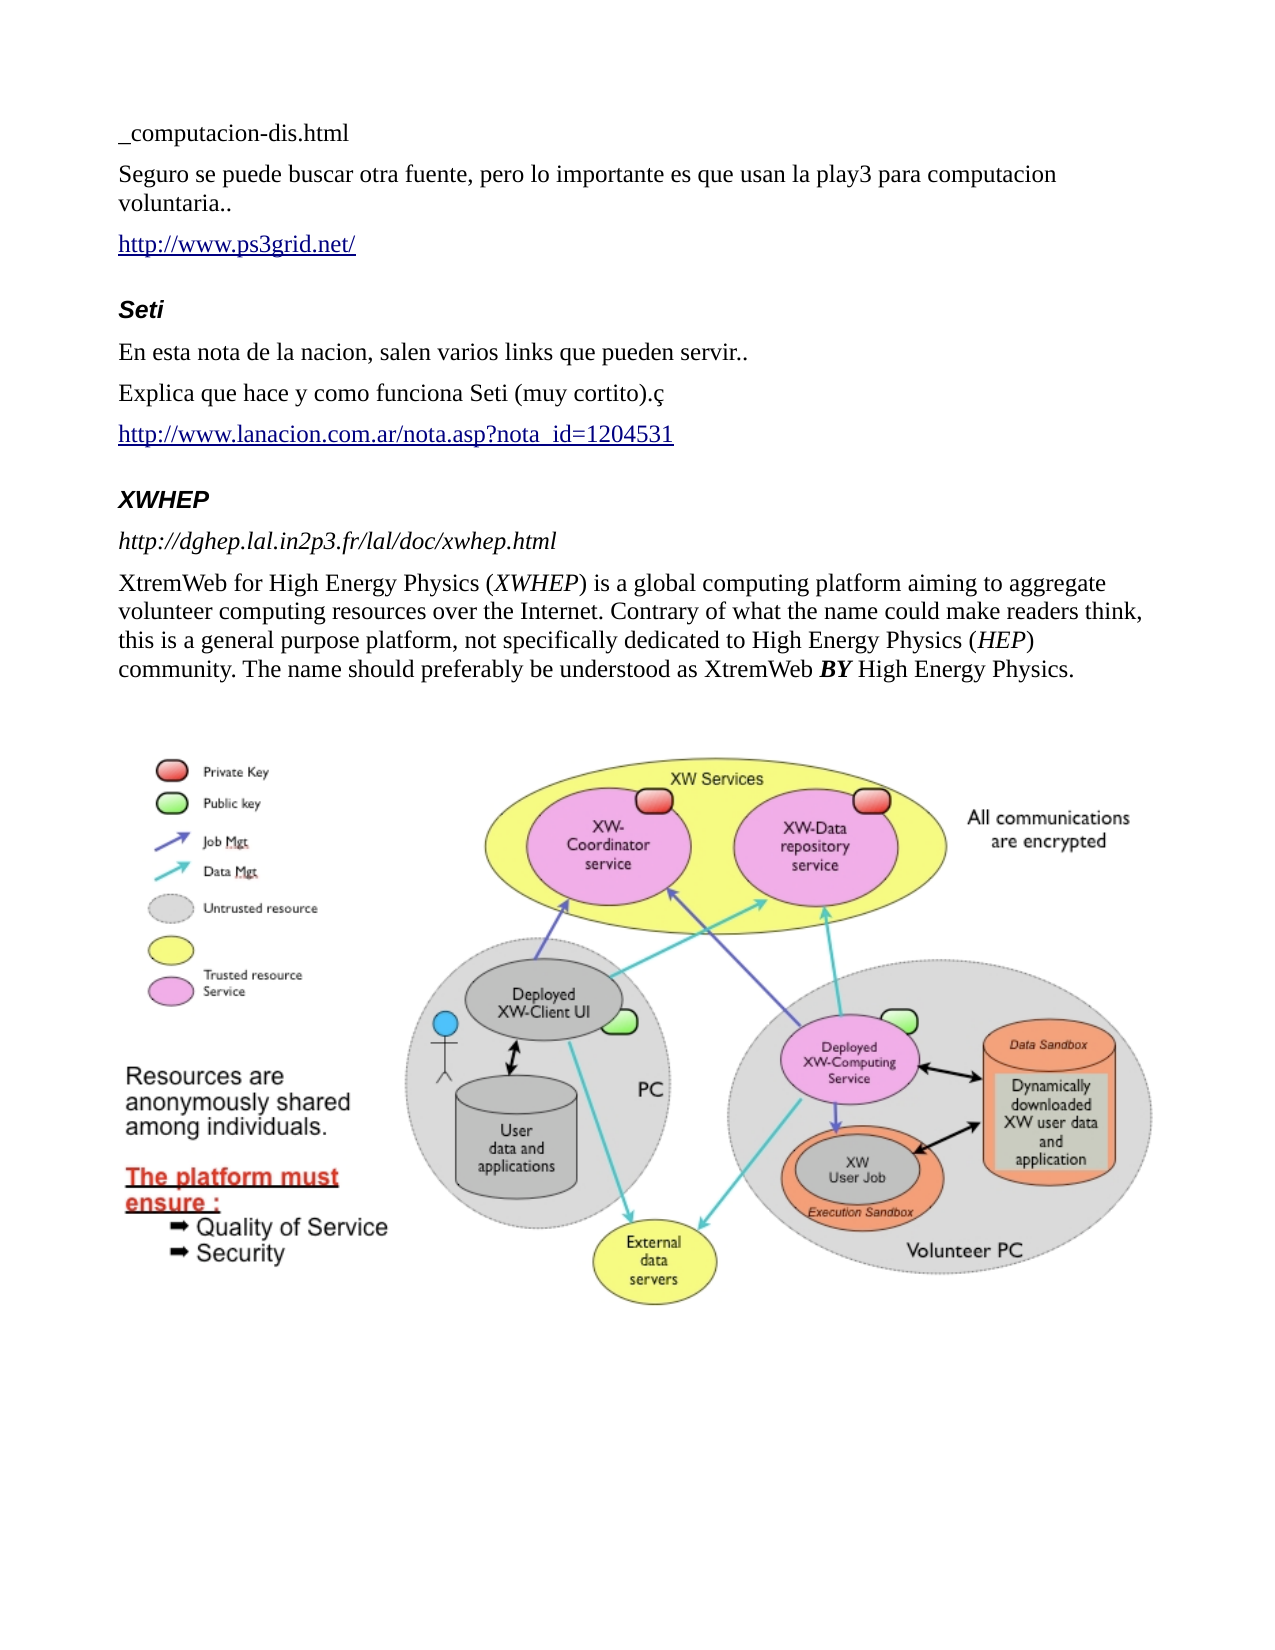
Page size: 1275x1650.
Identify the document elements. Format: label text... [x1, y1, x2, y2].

text http://www.lanacion.com.ar/nota.asp?nota_id=1204531 [118, 419, 1157, 448]
text XtremWeb for High Energy Physics (XWHEP) is a global computing platform aiming to aggregate volunteer computing resources over the Internet. Contrary of what the name could make readers think, this is a general purpose platform, not specifically dedicated to High Energy Physics (HEP) community. The name should preferably be understood as XtremWeb BY High Energy Physics. [118, 568, 1157, 683]
text Explica que hace y como funciona Seti (muy cortito).ç [118, 378, 1157, 407]
text En esta nota de la nacion, salen varios links que pueden servir.. [118, 337, 1157, 365]
subtitle Seti [118, 296, 1157, 324]
text _computacion-dis.html [118, 118, 1157, 147]
text Seguro se puede buscar otra fuente, pero lo importante es que usan la play3 para computacion voluntaria.. [118, 159, 1157, 217]
text http://www.ps3grid.net/ [118, 229, 1157, 258]
subtitle XWHEP [118, 485, 1157, 514]
picture [118, 736, 1157, 1312]
text http://dghep.lal.in2p3.fr/lal/doc/xwhep.html [118, 526, 1157, 555]
